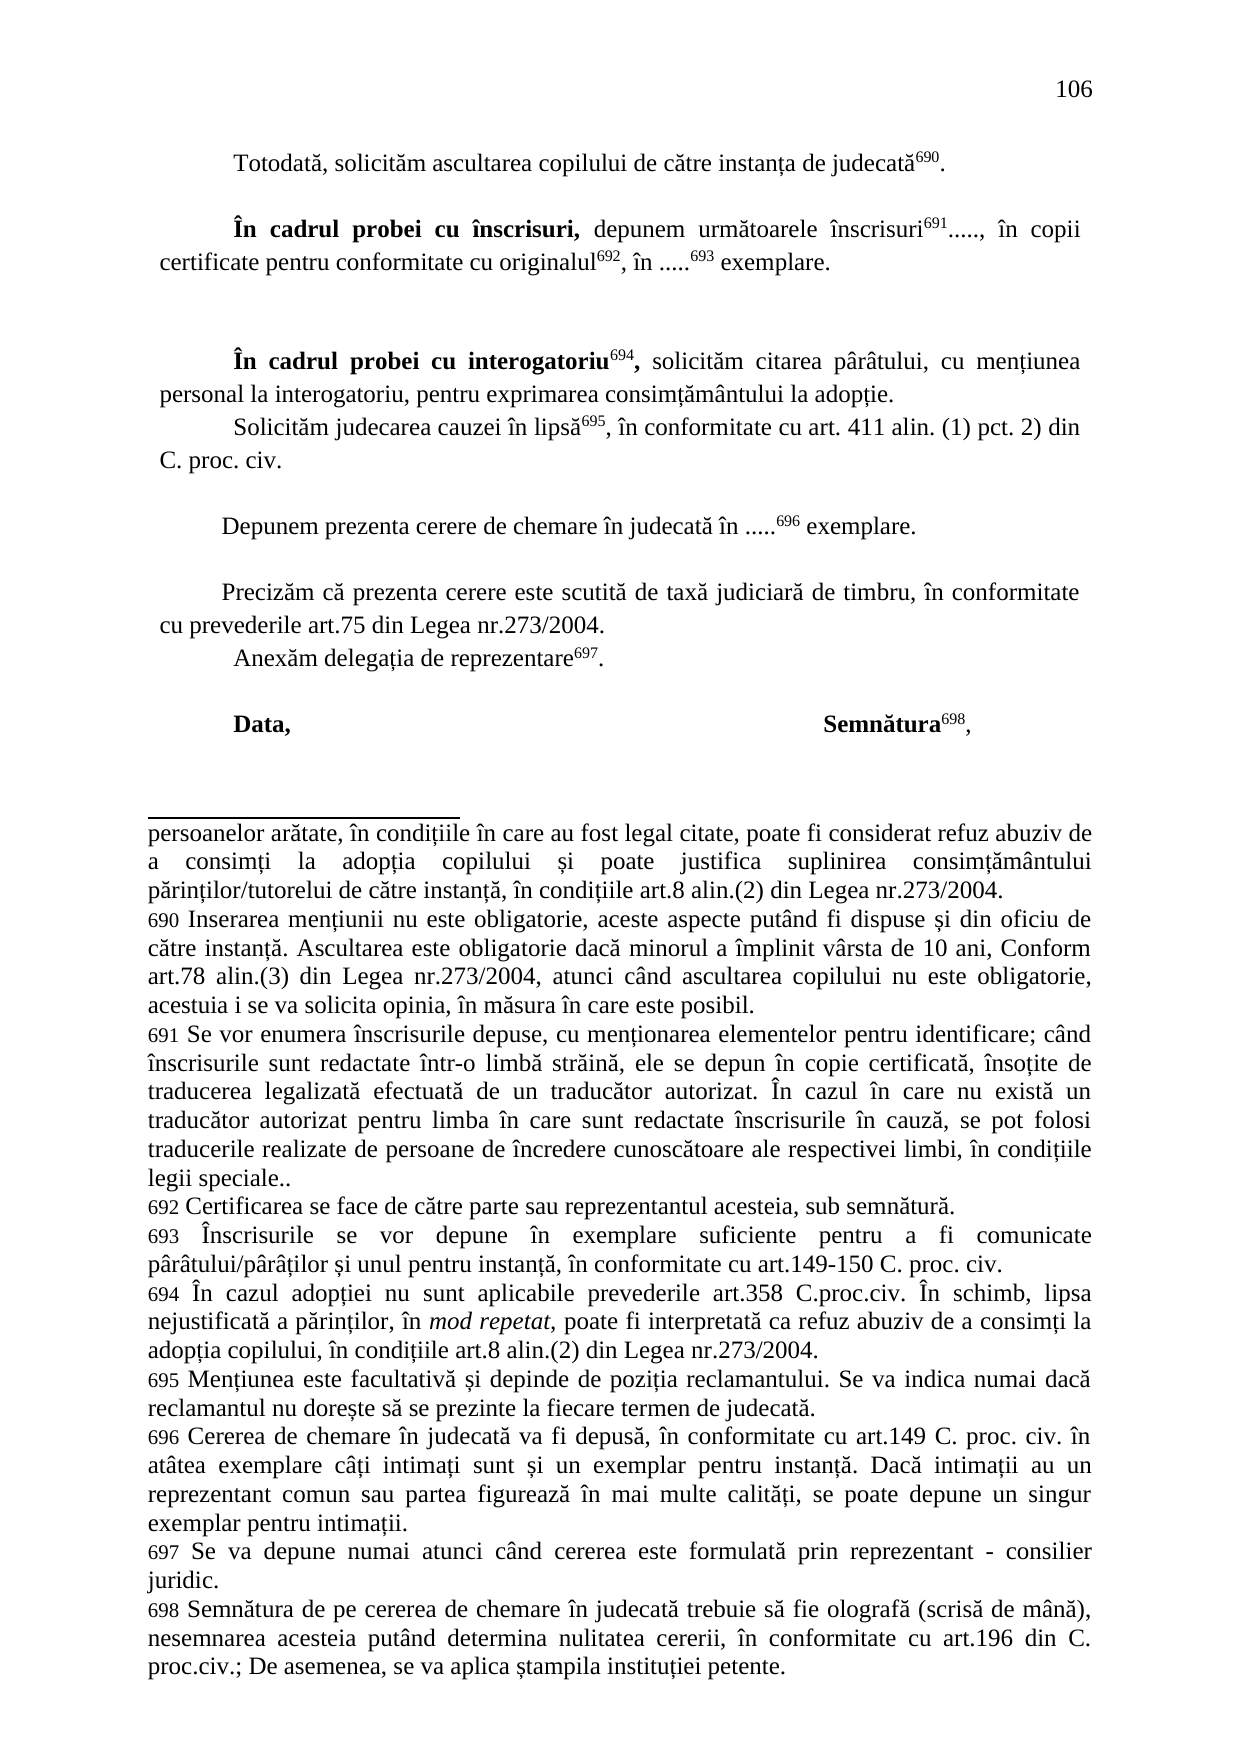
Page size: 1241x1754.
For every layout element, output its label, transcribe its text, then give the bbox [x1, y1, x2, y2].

text Inserarea mențiunii nu este obligatorie, aceste aspecte putând fi dispuse și din oficiu de către instanță. Ascultarea este obligatorie dacă minorul a împlinit vârsta de 10 ani, Conform art.78 alin.(3) din Legea nr.273/2004, atunci când ascultarea copilului nu este obligatorie, acestuia i se va solicita opinia, în măsura în care este posibil. [148, 904, 1093, 1019]
text Cererea de chemare în judecată va fi depusă, în conformitate cu art.149 C. proc. civ. în atâtea exemplare câți intimați sunt și un exemplar pentru instanță. Dacă intimații au un reprezentant comun sau partea figurează în mai multe calități, se poate depune un singur exemplar pentru intimații. [148, 1421, 1093, 1536]
text Totodată, solicităm ascultarea copilului de către instanța de judecată. [159, 148, 1081, 176]
text În cadrul probei cu înscrisuri, depunem următoarele înscrisuri....., în copii certificate pentru conformitate cu originalul, în ..... exemplare. [159, 214, 1081, 275]
text Certificarea se face de către parte sau reprezentantul acesteia, sub semnătură. [148, 1191, 1093, 1220]
text persoanelor arătate, în condițiile în care au fost legal citate, poate fi considerat refuz abuziv de a consimți la adopția copilului și poate justifica suplinirea consimțământului părinților/tutorelui de către instanță, în condițiile art.8 alin.(2) din Legea nr.273/2004. [142, 818, 1093, 904]
text În cazul adopției nu sunt aplicabile prevederile art.358 C.proc.civ. În schimb, lipsa nejustificată a părinților, în mod repetat, poate fi interpretată ca refuz abuziv de a consimți la adopția copilului, în condițiile art.8 alin.(2) din Legea nr.273/2004. [148, 1278, 1093, 1364]
text Anexăm delegația de reprezentare. [159, 643, 1081, 672]
text Data, Semnătura, [159, 709, 1081, 738]
text În cadrul probei cu interogatoriu, solicităm citarea pârâtului, cu mențiunea personal la interogatoriu, pentru exprimarea consimțământului la adopție. [159, 346, 1081, 407]
text Înscrisurile se vor depune în exemplare suficiente pentru a fi comunicate pârâtului/pârâților și unul pentru instanță, în conformitate cu art.149-150 C. proc. civ. [148, 1220, 1093, 1278]
text Se vor enumera înscrisurile depuse, cu menționarea elementelor pentru identificare; când înscrisurile sunt redactate într-o limbă străină, ele se depun în copie certificată, însoțite de traducerea legalizată efectuată de un traducător autorizat. În cazul în care nu există un traducător autorizat pentru limba în care sunt redactate înscrisurile în cauză, se pot folosi traducerile realizate de persoane de încredere cunoscătoare ale respectivei limbi, în condițiile legii speciale.. [148, 1019, 1093, 1191]
text Depunem prezenta cerere de chemare în judecată în ..... exemplare. [159, 511, 1081, 539]
text Semnătura de pe cererea de chemare în judecată trebuie să fie olografă (scrisă de mână), nesemnarea acesteia putând determina nulitatea cererii, în conformitate cu art.196 din C. proc.civ.; De asemenea, se va aplica ștampila instituției petente. [148, 1594, 1093, 1680]
text Solicităm judecarea cauzei în lipsă, în conformitate cu art. 411 alin. (1) pct. 2) din C. proc. civ. [159, 412, 1081, 473]
text Precizăm că prezenta cerere este scutită de taxă judiciară de timbru, în conformitate cu prevederile art.75 din Legea nr.273/2004. [159, 577, 1081, 639]
text Mențiunea este facultativă și depinde de poziția reclamantului. Se va indica numai dacă reclamantul nu dorește să se prezinte la fiecare termen de judecată. [148, 1364, 1093, 1421]
text Se va depune numai atunci când cererea este formulată prin reprezentant - consilier juridic. [148, 1536, 1093, 1594]
